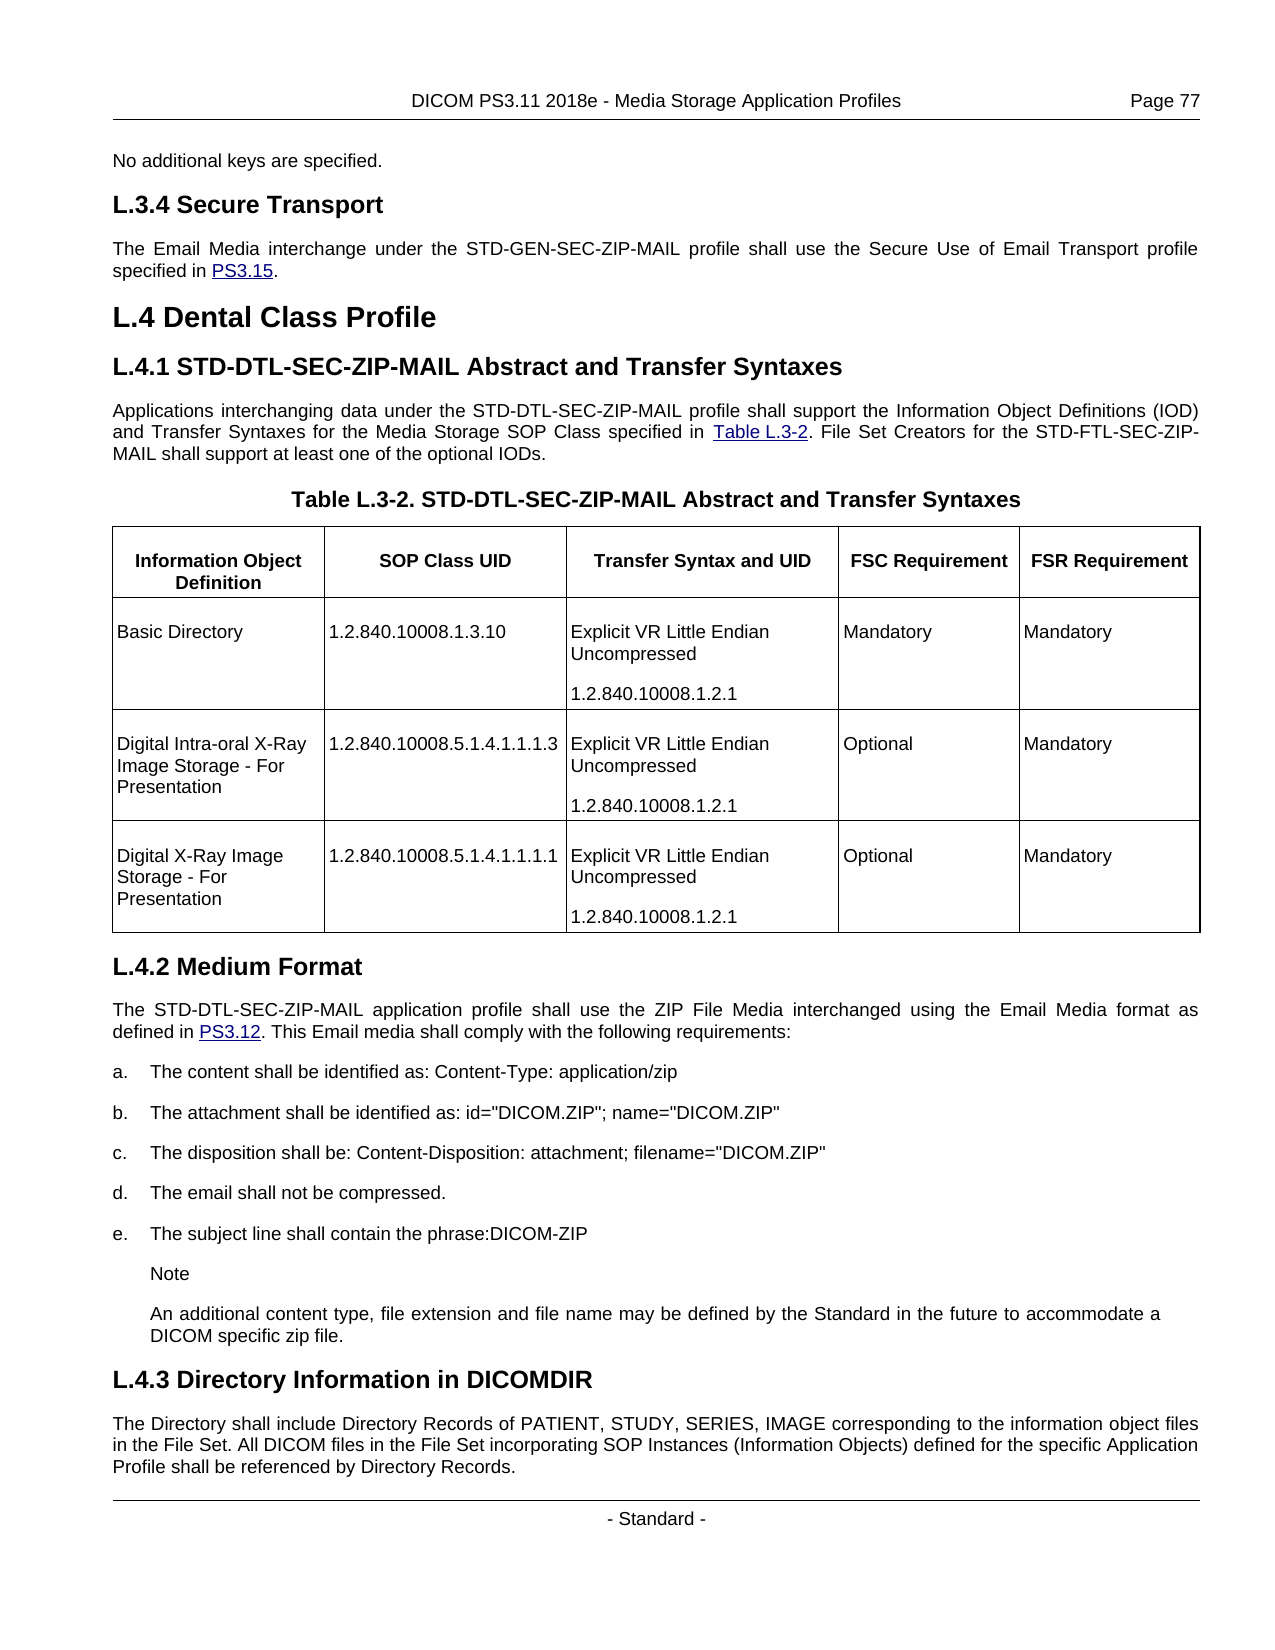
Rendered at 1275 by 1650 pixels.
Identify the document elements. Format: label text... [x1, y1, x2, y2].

table_cell Explicit VR Little Endian Uncompressed 1.2.840.10008.1.2.1 [567, 710, 838, 820]
text The STD-DTL-SEC-ZIP-MAIL application profile shall use the ZIP File Media interchanged using the Email Media format as defined in PS3.12. This Email media shall comply with the following requirements: [112, 999, 1200, 1042]
table_header SOP Class UID [325, 527, 566, 597]
list The email shall not be compressed. [112, 1182, 1200, 1204]
table_cell Optional [839, 821, 1019, 932]
table_header FSR Requirement [1020, 527, 1199, 597]
text The Directory shall include Directory Records of PATIENT, STUDY, SERIES, IMAGE corresponding to the information object files in the File Set. All DICOM files in the File Set incorporating SOP Instances (Information Objects) defined for the specific Application Profile shall be referenced by Directory Records. [112, 1412, 1200, 1477]
list The content shall be identified as: Content-Type: application/zip [112, 1061, 1200, 1083]
table_cell 1.2.840.10008.5.1.4.1.1.1.1 [325, 821, 566, 932]
table_cell 1.2.840.10008.1.3.10 [325, 598, 566, 709]
list The disposition shall be: Content-Disposition: attachment; filename="DICOM.ZIP" [112, 1142, 1200, 1163]
text L.4.1 STD-DTL-SEC-ZIP-MAIL Abstract and Transfer Syntaxes [112, 352, 1200, 381]
list The subject line shall contain the phrase:DICOM-ZIP [112, 1222, 1200, 1244]
table_cell Mandatory [1020, 710, 1199, 820]
text An additional content type, file extension and file name may be defined by the Standard in the future to accommodate a DICOM specific zip file. [150, 1303, 1162, 1346]
list The attachment shall be identified as: id="DICOM.ZIP"; name="DICOM.ZIP" [112, 1101, 1200, 1123]
table_header Transfer Syntax and UID [567, 527, 838, 597]
table_cell Mandatory [1020, 821, 1199, 932]
text Note [150, 1263, 1162, 1284]
table_cell Basic Directory [113, 598, 324, 709]
table_cell Digital X-Ray Image Storage - For Presentation [113, 821, 324, 932]
table_cell Optional [839, 710, 1019, 820]
text Table L.3-2. STD-DTL-SEC-ZIP-MAIL Abstract and Transfer Syntaxes [112, 487, 1200, 512]
table_cell Mandatory [839, 598, 1019, 709]
text No additional keys are specified. [112, 150, 1200, 172]
text Applications interchanging data under the STD-DTL-SEC-ZIP-MAIL profile shall support the Information Object Definitions (IOD) and Transfer Syntaxes for the Media Storage SOP Class specified in Table L.3-2. File Set Creators for the STD-FTL-SEC-ZIP-MAIL shall support at least one of the optional IODs. [112, 399, 1200, 464]
text L.4.2 Medium Format [112, 952, 1200, 981]
table_cell 1.2.840.10008.5.1.4.1.1.1.3 [325, 710, 566, 820]
table_cell Digital Intra-oral X-Ray Image Storage - For Presentation [113, 710, 324, 820]
table_cell Mandatory [1020, 598, 1199, 709]
text L.4 Dental Class Profile [112, 300, 1200, 333]
text L.3.4 Secure Transport [112, 190, 1200, 219]
text L.4.3 Directory Information in DICOMDIR [112, 1365, 1200, 1394]
table_cell Explicit VR Little Endian Uncompressed 1.2.840.10008.1.2.1 [567, 821, 838, 932]
table_header Information Object Definition [113, 527, 324, 597]
table_cell Explicit VR Little Endian Uncompressed 1.2.840.10008.1.2.1 [567, 598, 838, 709]
table_header FSC Requirement [839, 527, 1019, 597]
text The Email Media interchange under the STD-GEN-SEC-ZIP-MAIL profile shall use the Secure Use of Email Transport profile specified in PS3.15. [112, 238, 1200, 281]
